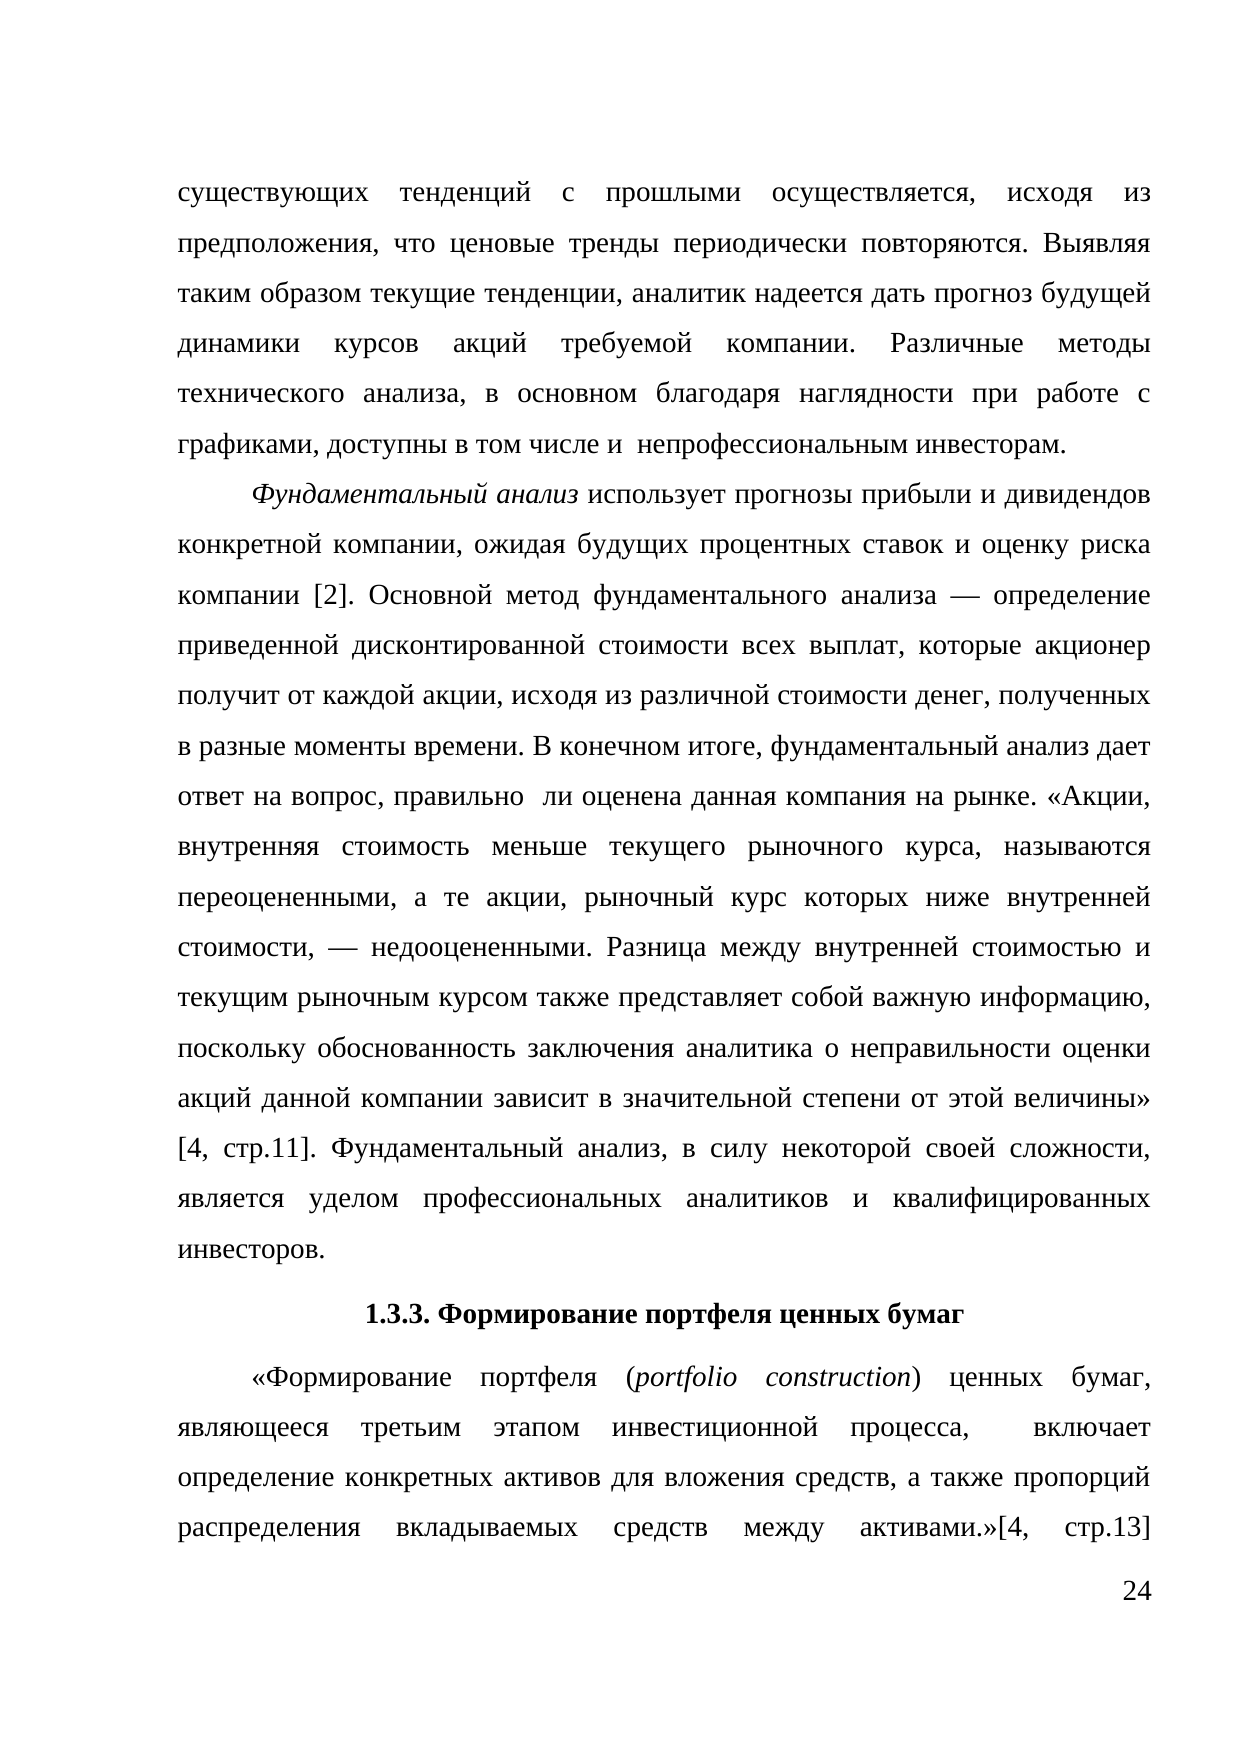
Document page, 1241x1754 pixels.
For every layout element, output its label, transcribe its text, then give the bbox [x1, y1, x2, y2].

subtitle 1.3.3. Формирование портфеля ценных бумаг [177, 1296, 1152, 1329]
text Фундаментальный анализ использует прогнозы прибыли и дивидендов конкретной компании, ожидая будущих процентных ставок и оценку риска компании [2]. Основной метод фундаментального анализа — определение приведенной дисконтированной стоимости всех выплат, которые акционер получит от каждой акции, исходя из различной стоимости денег, полученных в разные моменты времени. В конечном итоге, фундаментальный анализ дает ответ на вопрос, правильно ли оценена данная компания на рынке. «Акции, внутренняя стоимость меньше текущего рыночного курса, называются переоцененными, а те акции, рыночный курс которых ниже внутренней стоимости, — недооцененными. Разница между внутренней стоимостью и текущим рыночным курсом также представляет собой важную информацию, поскольку обоснованность заключения аналитика о неправильности оценки акций данной компании зависит в значительной степени от этой величины» [4, стр.11]. Фундаментальный анализ, в силу некоторой своей сложности, является уделом профессиональных аналитиков и квалифицированных инвесторов. [177, 476, 1152, 1264]
text существующих тенденций с прошлыми осуществляется, исходя из предположения, что ценовые тренды периодически повторяются. Выявляя таким образом текущие тенденции, аналитик надеется дать прогноз будущей динамики курсов акций требуемой компании. Различные методы технического анализа, в основном благодаря наглядности при работе с графиками, доступны в том числе и непрофессиональным инвесторам. [177, 174, 1152, 459]
text «Формирование портфеля (portfolio construction) ценных бумаг, являющееся третьим этапом инвестиционной процесса, включает определение конкретных активов для вложения средств, а также пропорций распределения вкладываемых средств между активами.»[4, стр.13] [177, 1359, 1152, 1543]
